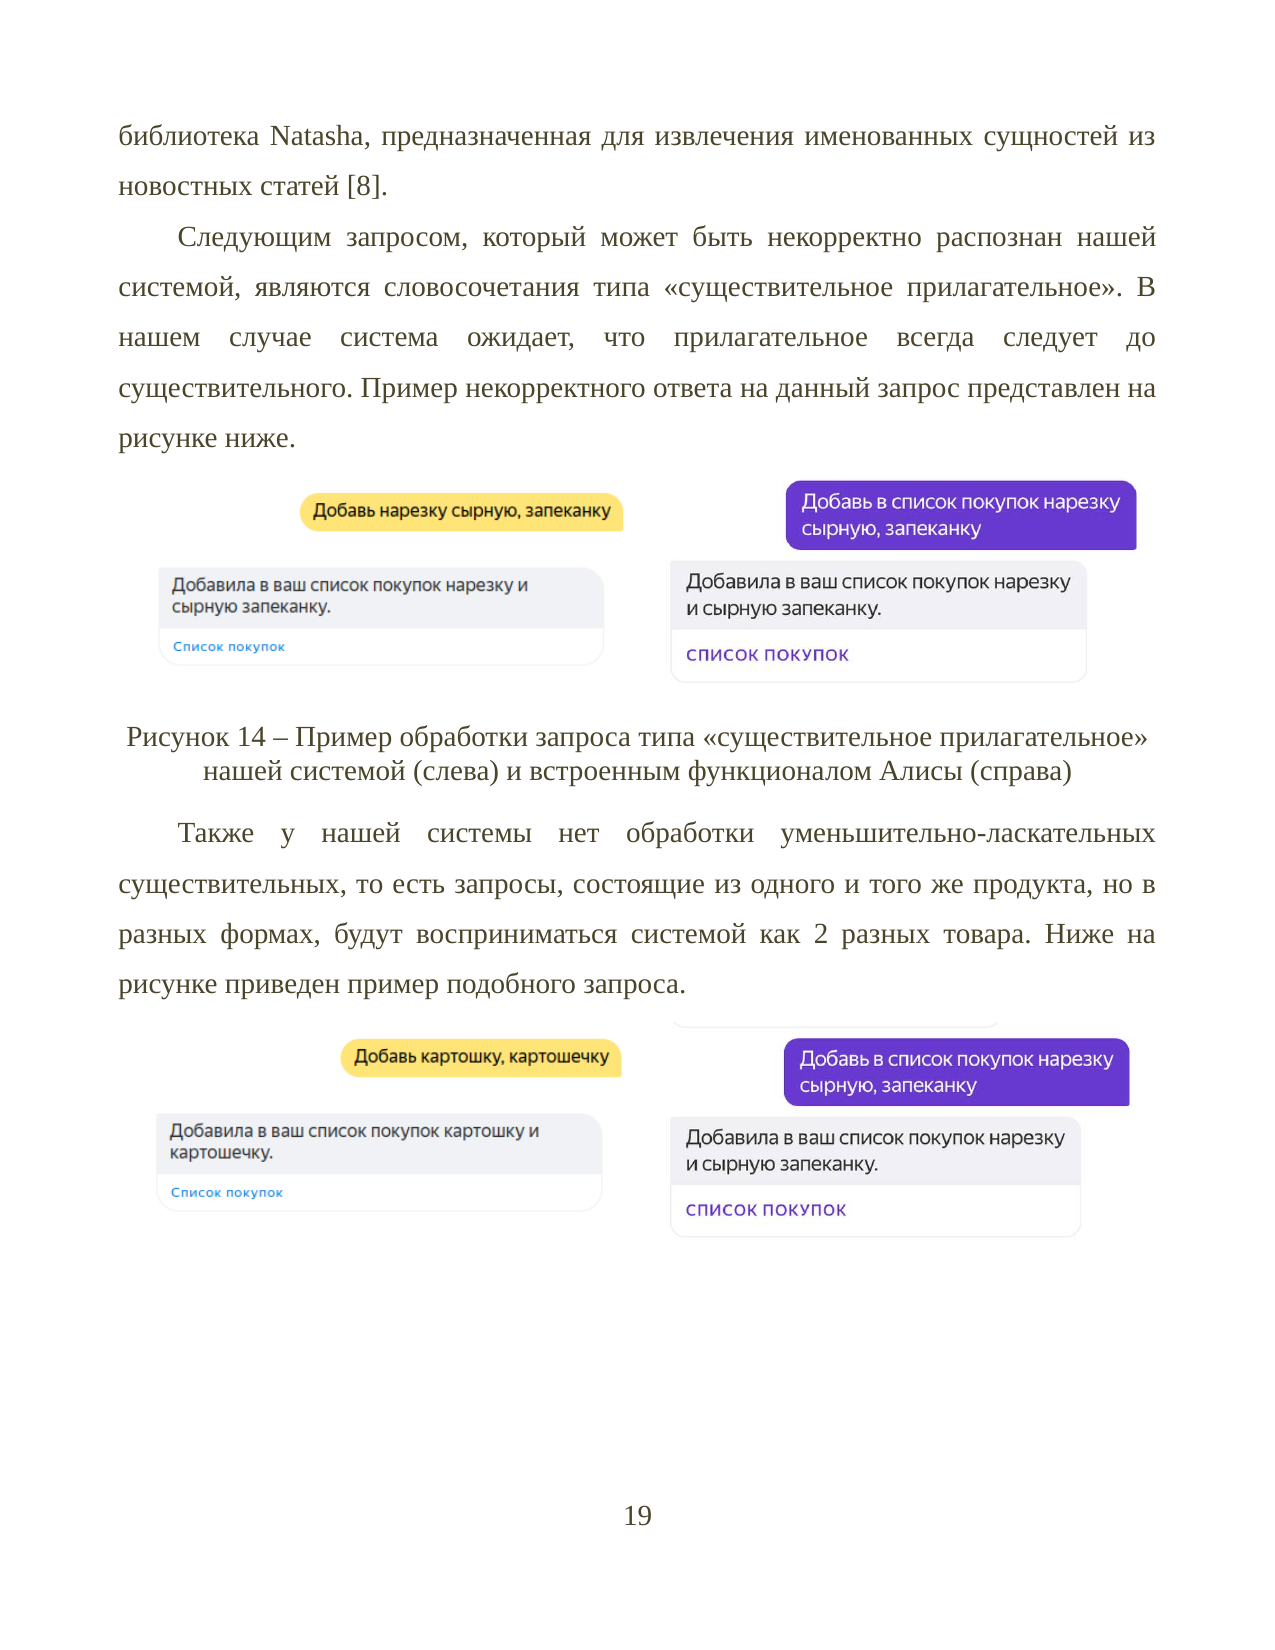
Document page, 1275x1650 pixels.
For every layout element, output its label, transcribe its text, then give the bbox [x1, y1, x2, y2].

table_header [649, 1017, 1157, 1267]
text Также у нашей системы нет обработки уменьшительно-ласкательных существительных, то есть запросы, состоящие из одного и того же продукта, но в разных формах, будут восприниматься системой как 2 разных товара. Ниже на рисунке приведен пример подобного запроса. [118, 816, 1157, 1000]
text Следующим запросом, который может быть некорректно распознан нашей системой, являются словосочетания типа «существительное прилагательное». В нашем случае система ожидает, что прилагательное всегда следует до существительного. Пример некорректного ответа на данный запрос представлен на рисунке ниже. [118, 219, 1157, 453]
table_header [129, 470, 648, 719]
picture [135, 476, 643, 677]
subtitle Рисунок 14 – Пример обработки запроса типа «существительное прилагательное» нашей системой (слева) и встроенным функционалом Алисы (справа) [118, 719, 1157, 786]
table_header [649, 470, 1157, 719]
table_header [129, 1017, 648, 1267]
picture [135, 1022, 643, 1219]
picture [654, 567, 1152, 697]
picture [654, 1107, 1145, 1245]
text библиотека Natasha, предназначенная для извлечения именованных сущностей из новостных статей [8]. [118, 118, 1157, 202]
